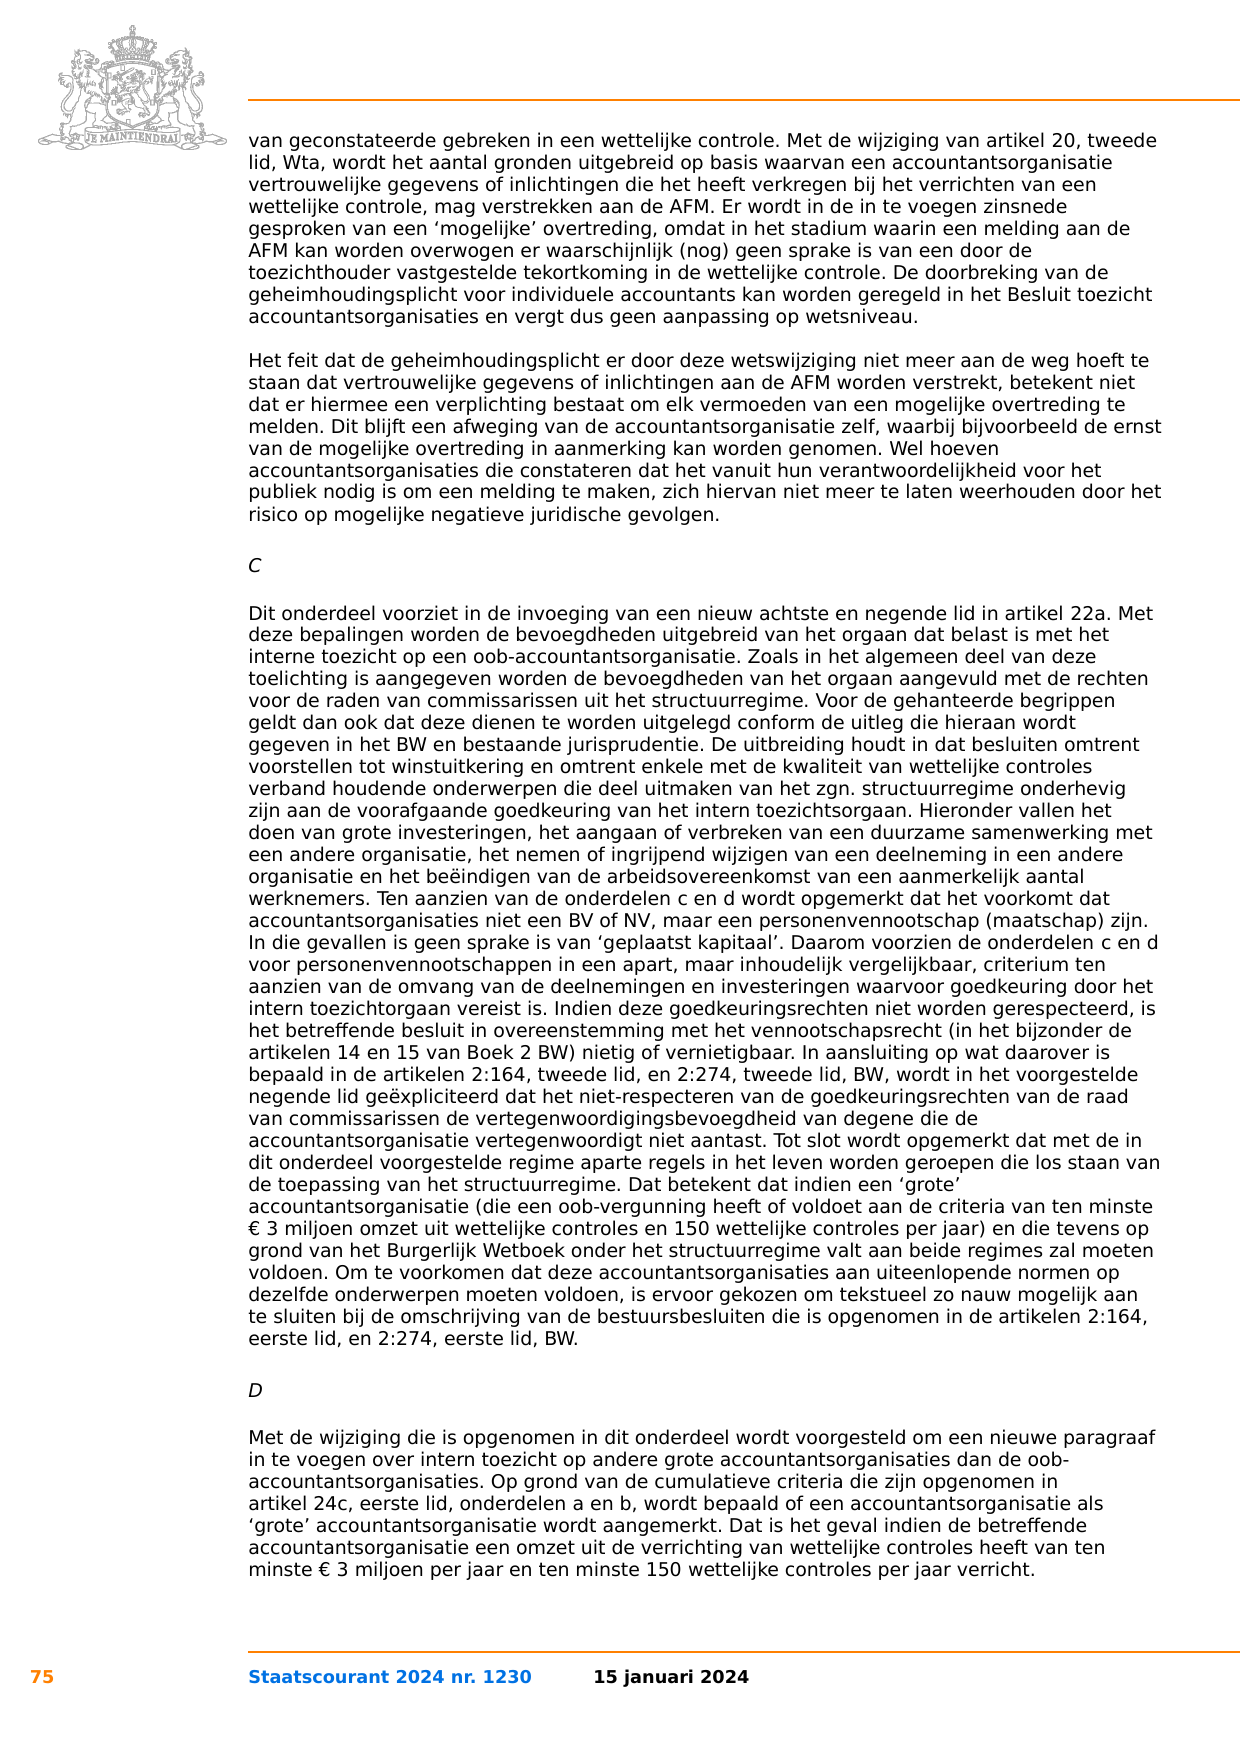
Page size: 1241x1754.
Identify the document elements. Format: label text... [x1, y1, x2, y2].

subtitle C [248, 555, 1163, 577]
text van geconstateerde gebreken in een wettelijke controle. Met de wijziging van artikel 20, tweede lid, Wta, wordt het aantal gronden uitgebreid op basis waarvan een accountantsorganisatie vertrouwelijke gegevens of inlichtingen die het heeft verkregen bij het verrichten van een wettelijke controle, mag verstrekken aan de AFM. Er wordt in de in te voegen zinsnede gesproken van een ‘mogelijke’ overtreding, omdat in het stadium waarin een melding aan de AFM kan worden overwogen er waarschijnlijk (nog) geen sprake is van een door de toezichthouder vastgestelde tekortkoming in de wettelijke controle. De doorbreking van de geheimhoudingsplicht voor individuele accountants kan worden geregeld in het Besluit toezicht accountantsorganisaties en vergt dus geen aanpassing op wetsniveau. [248, 130, 1163, 328]
text Dit onderdeel voorziet in de invoeging van een nieuw achtste en negende lid in artikel 22a. Met deze bepalingen worden de bevoegdheden uitgebreid van het orgaan dat belast is met het interne toezicht op een oob-accountantsorganisatie. Zoals in het algemeen deel van deze toelichting is aangegeven worden de bevoegdheden van het orgaan aangevuld met de rechten voor de raden van commissarissen uit het structuurregime. Voor de gehanteerde begrippen geldt dan ook dat deze dienen te worden uitgelegd conform de uitleg die hieraan wordt gegeven in het BW en bestaande jurisprudentie. De uitbreiding houdt in dat besluiten omtrent voorstellen tot winstuitkering en omtrent enkele met de kwaliteit van wettelijke controles verband houdende onderwerpen die deel uitmaken van het zgn. structuurregime onderhevig zijn aan de voorafgaande goedkeuring van het intern toezichtsorgaan. Hieronder vallen het doen van grote investeringen, het aangaan of verbreken van een duurzame samenwerking met een andere organisatie, het nemen of ingrijpend wijzigen van een deelneming in een andere organisatie en het beëindigen van de arbeidsovereenkomst van een aanmerkelijk aantal werknemers. Ten aanzien van de onderdelen c en d wordt opgemerkt dat het voorkomt dat accountantsorganisaties niet een BV of NV, maar een personenvennootschap (maatschap) zijn. In die gevallen is geen sprake is van ‘geplaatst kapitaal’. Daarom voorzien de onderdelen c en d voor personenvennootschappen in een apart, maar inhoudelijk vergelijkbaar, criterium ten aanzien van de omvang van de deelnemingen en investeringen waarvoor goedkeuring door het intern toezichtorgaan vereist is. Indien deze goedkeuringsrechten niet worden gerespecteerd, is het betreffende besluit in overeenstemming met het vennootschapsrecht (in het bijzonder de artikelen 14 en 15 van Boek 2 BW) nietig of vernietigbaar. In aansluiting op wat daarover is bepaald in de artikelen 2:164, tweede lid, en 2:274, tweede lid, BW, wordt in het voorgestelde negende lid geëxpliciteerd dat het niet-respecteren van de goedkeuringsrechten van de raad van commissarissen de vertegenwoordigingsbevoegdheid van degene die de accountantsorganisatie vertegenwoordigt niet aantast. Tot slot wordt opgemerkt dat met de in dit onderdeel voorgestelde regime aparte regels in het leven worden geroepen die los staan van de toepassing van het structuurregime. Dat betekent dat indien een ‘grote’ accountantsorganisatie (die een oob-vergunning heeft of voldoet aan de criteria van ten minste € 3 miljoen omzet uit wettelijke controles en 150 wettelijke controles per jaar) en die tevens op grond van het Burgerlijk Wetboek onder het structuurregime valt aan beide regimes zal moeten voldoen. Om te voorkomen dat deze accountantsorganisaties aan uiteenlopende normen op dezelfde onderwerpen moeten voldoen, is ervoor gekozen om tekstueel zo nauw mogelijk aan te sluiten bij de omschrijving van de bestuursbesluiten die is opgenomen in de artikelen 2:164, eerste lid, en 2:274, eerste lid, BW. [248, 602, 1163, 1350]
text Het feit dat de geheimhoudingsplicht er door deze wetswijziging niet meer aan de weg hoeft te staan dat vertrouwelijke gegevens of inlichtingen aan de AFM worden verstrekt, betekent niet dat er hiermee een verplichting bestaat om elk vermoeden van een mogelijke overtreding te melden. Dit blijft een afweging van de accountantsorganisatie zelf, waarbij bijvoorbeeld de ernst van de mogelijke overtreding in aanmerking kan worden genomen. Wel hoeven accountantsorganisaties die constateren dat het vanuit hun verantwoordelijkheid voor het publiek nodig is om een melding te maken, zich hiervan niet meer te laten weerhouden door het risico op mogelijke negatieve juridische gevolgen. [248, 349, 1163, 525]
subtitle D [248, 1380, 1163, 1402]
text Met de wijziging die is opgenomen in dit onderdeel wordt voorgesteld om een nieuwe paragraaf in te voegen over intern toezicht op andere grote accountantsorganisaties dan de oob-accountantsorganisaties. Op grond van de cumulatieve criteria die zijn opgenomen in artikel 24c, eerste lid, onderdelen a en b, wordt bepaald of een accountantsorganisatie als ‘grote’ accountantsorganisatie wordt aangemerkt. Dat is het geval indien de betreffende accountantsorganisatie een omzet uit de verrichting van wettelijke controles heeft van ten minste € 3 miljoen per jaar en ten minste 150 wettelijke controles per jaar verricht. [248, 1427, 1163, 1581]
picture [38, 25, 227, 150]
